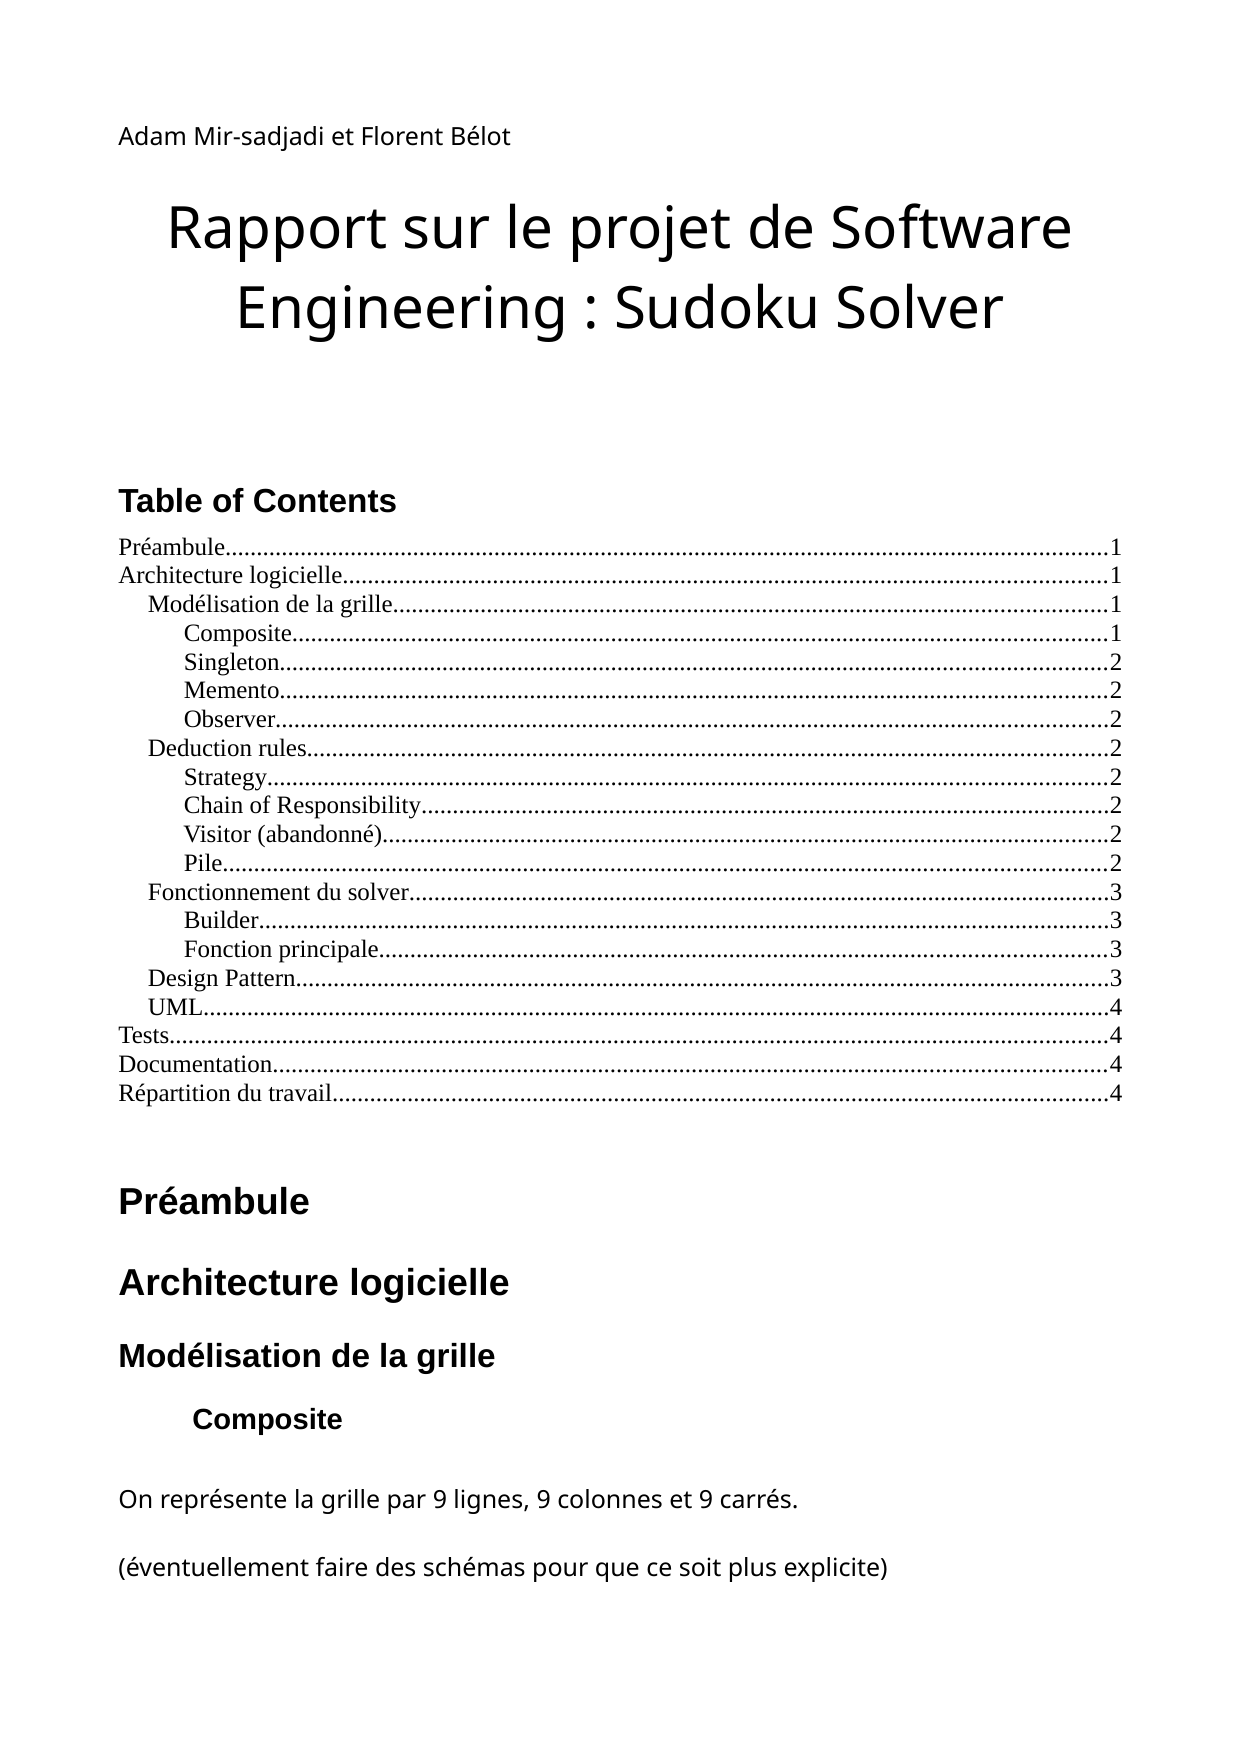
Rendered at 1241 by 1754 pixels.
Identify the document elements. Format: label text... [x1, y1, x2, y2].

subtitle Modélisation de la grille [118, 1336, 1122, 1375]
subtitle Table of Contents [118, 481, 1122, 519]
text Documentation 4 [118, 1049, 1122, 1078]
subtitle Préambule [118, 1179, 1122, 1222]
subtitle Composite [118, 1402, 1122, 1435]
text Chain of Responsibility 2 [177, 790, 1122, 819]
text Rapport sur le projet de Software Engineering : Sudoku Solver [118, 186, 1122, 345]
text Répartition du travail 4 [118, 1078, 1122, 1107]
text Tests 4 [118, 1020, 1122, 1049]
text Memento 2 [177, 675, 1122, 704]
text Pile 2 [177, 848, 1122, 877]
text Observer 2 [177, 704, 1122, 733]
text Modélisation de la grille 1 [148, 589, 1122, 618]
text Fonctionnement du solver 3 [148, 877, 1122, 905]
text Strategy 2 [177, 762, 1122, 790]
text Design Pattern 3 [148, 963, 1122, 992]
text Deduction rules 2 [148, 733, 1122, 762]
text (éventuellement faire des schémas pour que ce soit plus explicite) [118, 1550, 1122, 1584]
text UML 4 [148, 992, 1122, 1020]
text Builder 3 [177, 905, 1122, 934]
text Préambule 1 [118, 532, 1122, 560]
text Visitor (abandonné) 2 [177, 819, 1122, 848]
text On représente la grille par 9 lignes, 9 colonnes et 9 carrés. [118, 1482, 1122, 1516]
text Fonction principale 3 [177, 934, 1122, 963]
text Adam Mir-sadjadi et Florent Bélot [118, 118, 1122, 152]
text Singleton 2 [177, 647, 1122, 675]
text Architecture logicielle 1 [118, 560, 1122, 589]
text Composite 1 [177, 618, 1122, 647]
subtitle Architecture logicielle [118, 1260, 1122, 1303]
